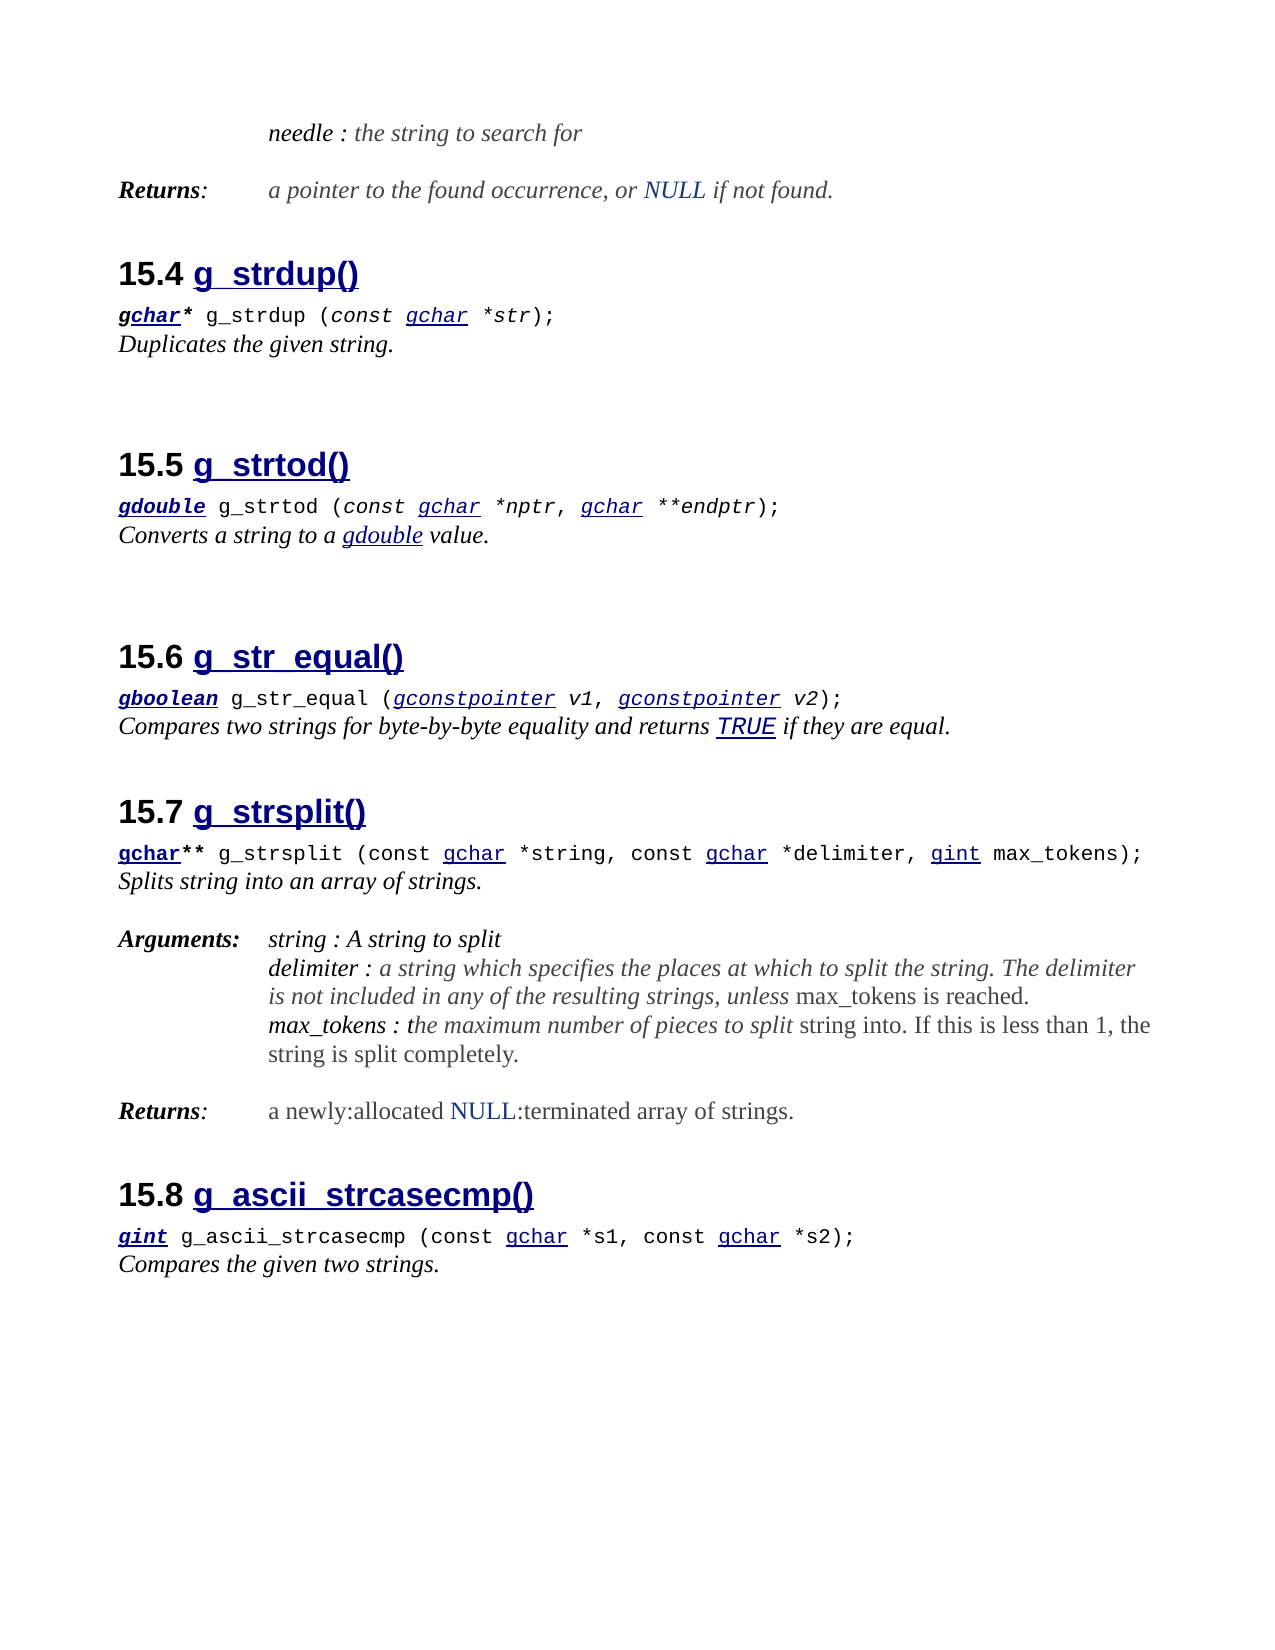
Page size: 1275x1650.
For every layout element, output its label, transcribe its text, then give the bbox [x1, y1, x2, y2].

subtitle g_strsplit() [118, 792, 1157, 830]
text Converts a string to a gdouble value. [118, 520, 1157, 549]
text Duplicates the given string. [118, 329, 1157, 357]
text Compares the given two strings. [118, 1249, 1157, 1278]
subtitle g_strdup() [118, 254, 1157, 293]
text gchar** g_strsplit (const gchar *string, const gchar *delimiter, gint max_tokens); [118, 843, 1157, 866]
text gboolean g_str_equal (gconstpointer v1, gconstpointer v2); [118, 688, 1157, 711]
text gchar* g_strdup (const gchar *str); [118, 305, 1157, 329]
text Compares two strings for byte-by-byte equality and returns TRUE if they are equal. [118, 711, 1157, 742]
text max_tokens : the maximum number of pieces to split string into. If this is less than 1, the string is split completely. [118, 1010, 1157, 1068]
text gint g_ascii_strcasecmp (const gchar *s1, const gchar *s2); [118, 1226, 1157, 1249]
text Returns: a pointer to the found occurrence, or NULL if not found. [118, 176, 1157, 204]
text delimiter : a string which specifies the places at which to split the string. The delimiter is not included in any of the resulting strings, unless max_tokens is reached. [118, 953, 1157, 1010]
text Returns: a newly:allocated NULL:terminated array of strings. [118, 1096, 1157, 1125]
text Arguments: string : A string to split [118, 924, 1157, 953]
text Splits string into an array of strings. [118, 866, 1157, 895]
subtitle g_strtod() [118, 445, 1157, 484]
subtitle g_ascii_strcasecmp() [118, 1175, 1157, 1213]
text needle : the string to search for [118, 118, 1157, 147]
text gdouble g_strtod (const gchar *nptr, gchar **endptr); [118, 496, 1157, 520]
subtitle g_str_equal() [118, 636, 1157, 675]
